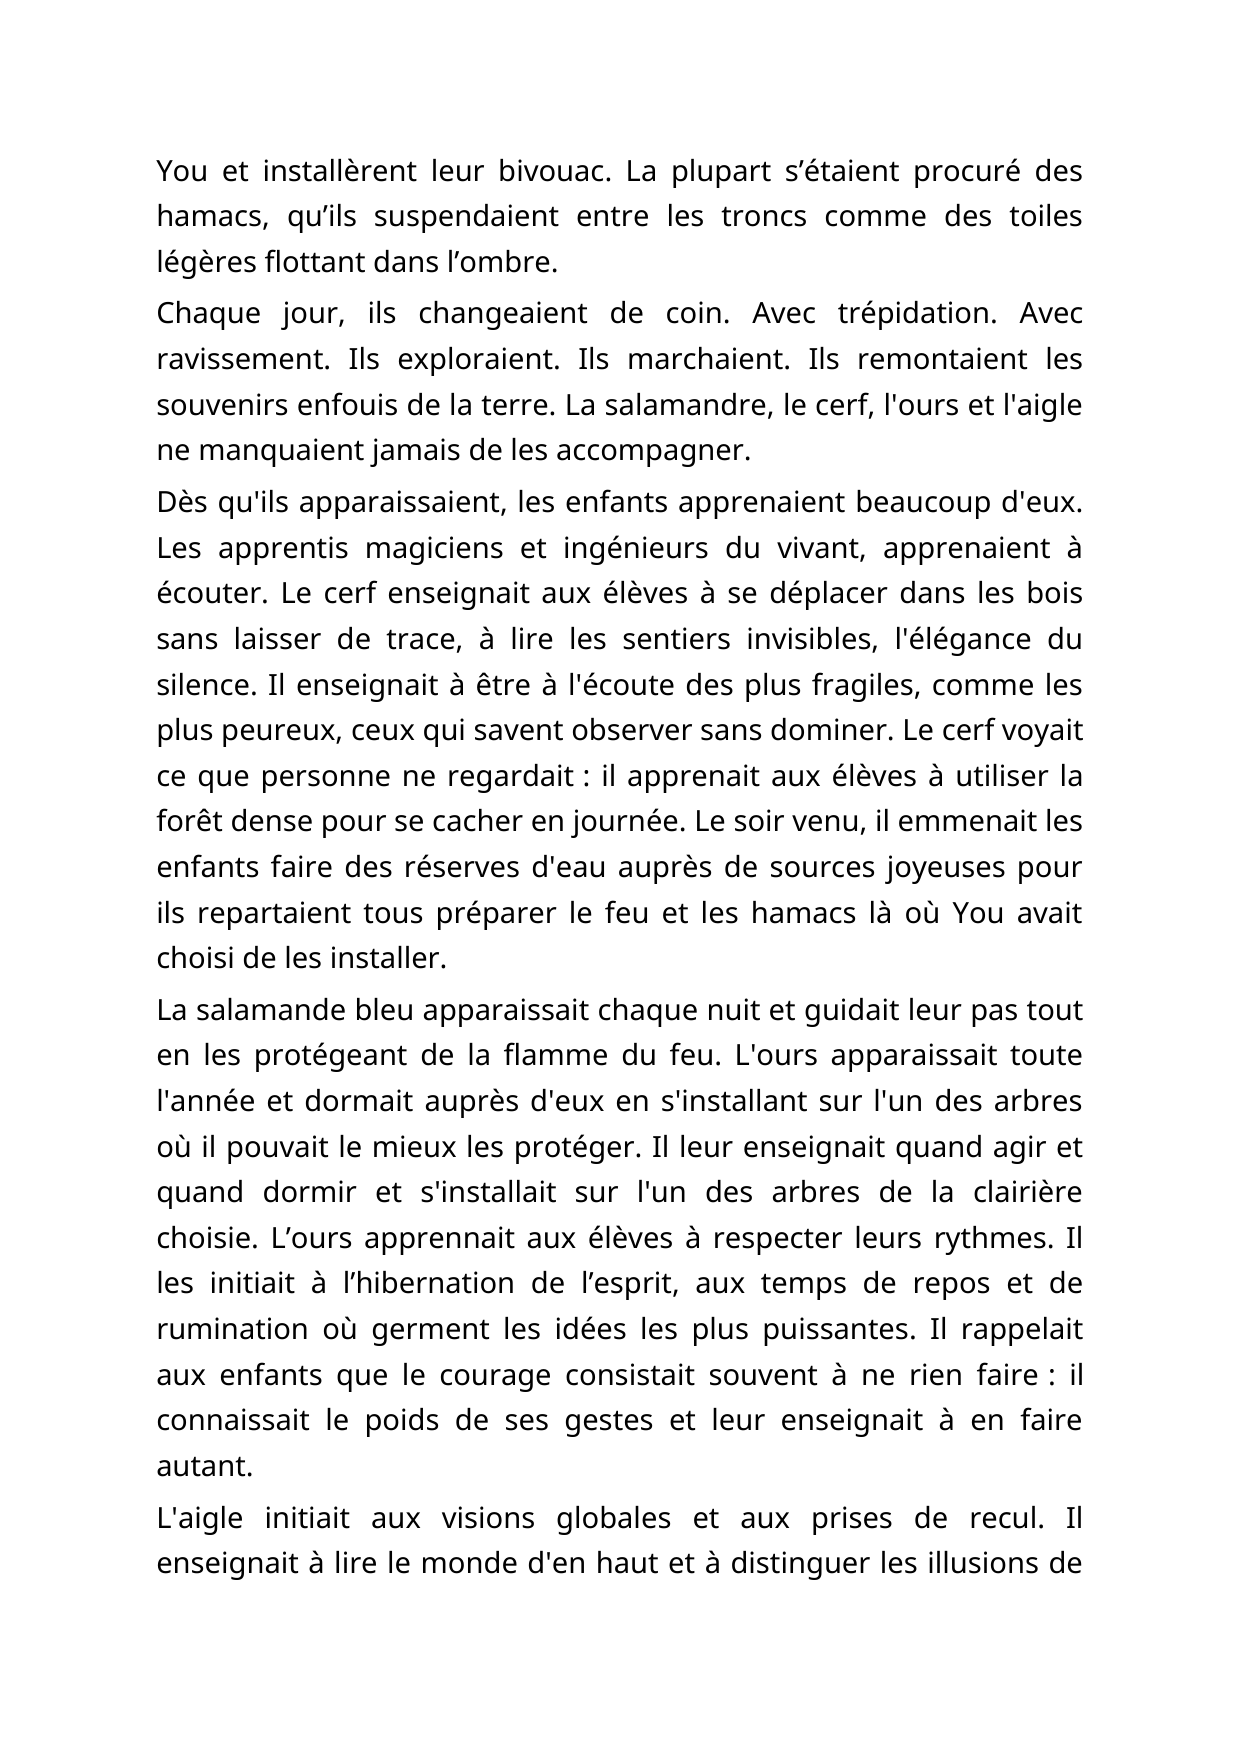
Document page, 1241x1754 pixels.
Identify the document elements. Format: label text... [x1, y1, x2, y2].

text Dès qu'ils apparaissaient, les enfants apprenaient beaucoup d'eux. Les apprentis magiciens et ingénieurs du vivant, apprenaient à écouter. Le cerf enseignait aux élèves à se déplacer dans les bois sans laisser de trace, à lire les sentiers invisibles, l'élégance du silence. Il enseignait à être à l'écoute des plus fragiles, comme les plus peureux, ceux qui savent observer sans dominer. Le cerf voyait ce que personne ne regardait : il apprenait aux élèves à utiliser la forêt dense pour se cacher en journée. Le soir venu, il emmenait les enfants faire des réserves d'eau auprès de sources joyeuses pour ils repartaient tous préparer le feu et les hamacs là où You avait choisi de les installer. [156, 481, 1084, 977]
text La salamande bleu apparaissait chaque nuit et guidait leur pas tout en les protégeant de la flamme du feu. L'ours apparaissait toute l'année et dormait auprès d'eux en s'installant sur l'un des arbres où il pouvait le mieux les protéger. Il leur enseignait quand agir et quand dormir et s'installait sur l'un des arbres de la clairière choisie. L’ours apprennait aux élèves à respecter leurs rythmes. Il les initiait à l’hibernation de l’esprit, aux temps de repos et de rumination où germent les idées les plus puissantes. Il rappelait aux enfants que le courage consistait souvent à ne rien faire : il connaissait le poids de ses gestes et leur enseignait à en faire autant. [156, 989, 1084, 1485]
text You et installèrent leur bivouac. La plupart s’étaient procuré des hamacs, qu’ils suspendaient entre les troncs comme des toiles légères flottant dans l’ombre. [156, 150, 1084, 281]
text L'aigle initiait aux visions globales et aux prises de recul. Il enseignait à lire le monde d'en haut et à distinguer les illusions de [156, 1497, 1084, 1582]
text Chaque jour, ils changeaient de coin. Avec trépidation. Avec ravissement. Ils exploraient. Ils marchaient. Ils remontaient les souvenirs enfouis de la terre. La salamandre, le cerf, l'ours et l'aigle ne manquaient jamais de les accompagner. [156, 293, 1084, 469]
